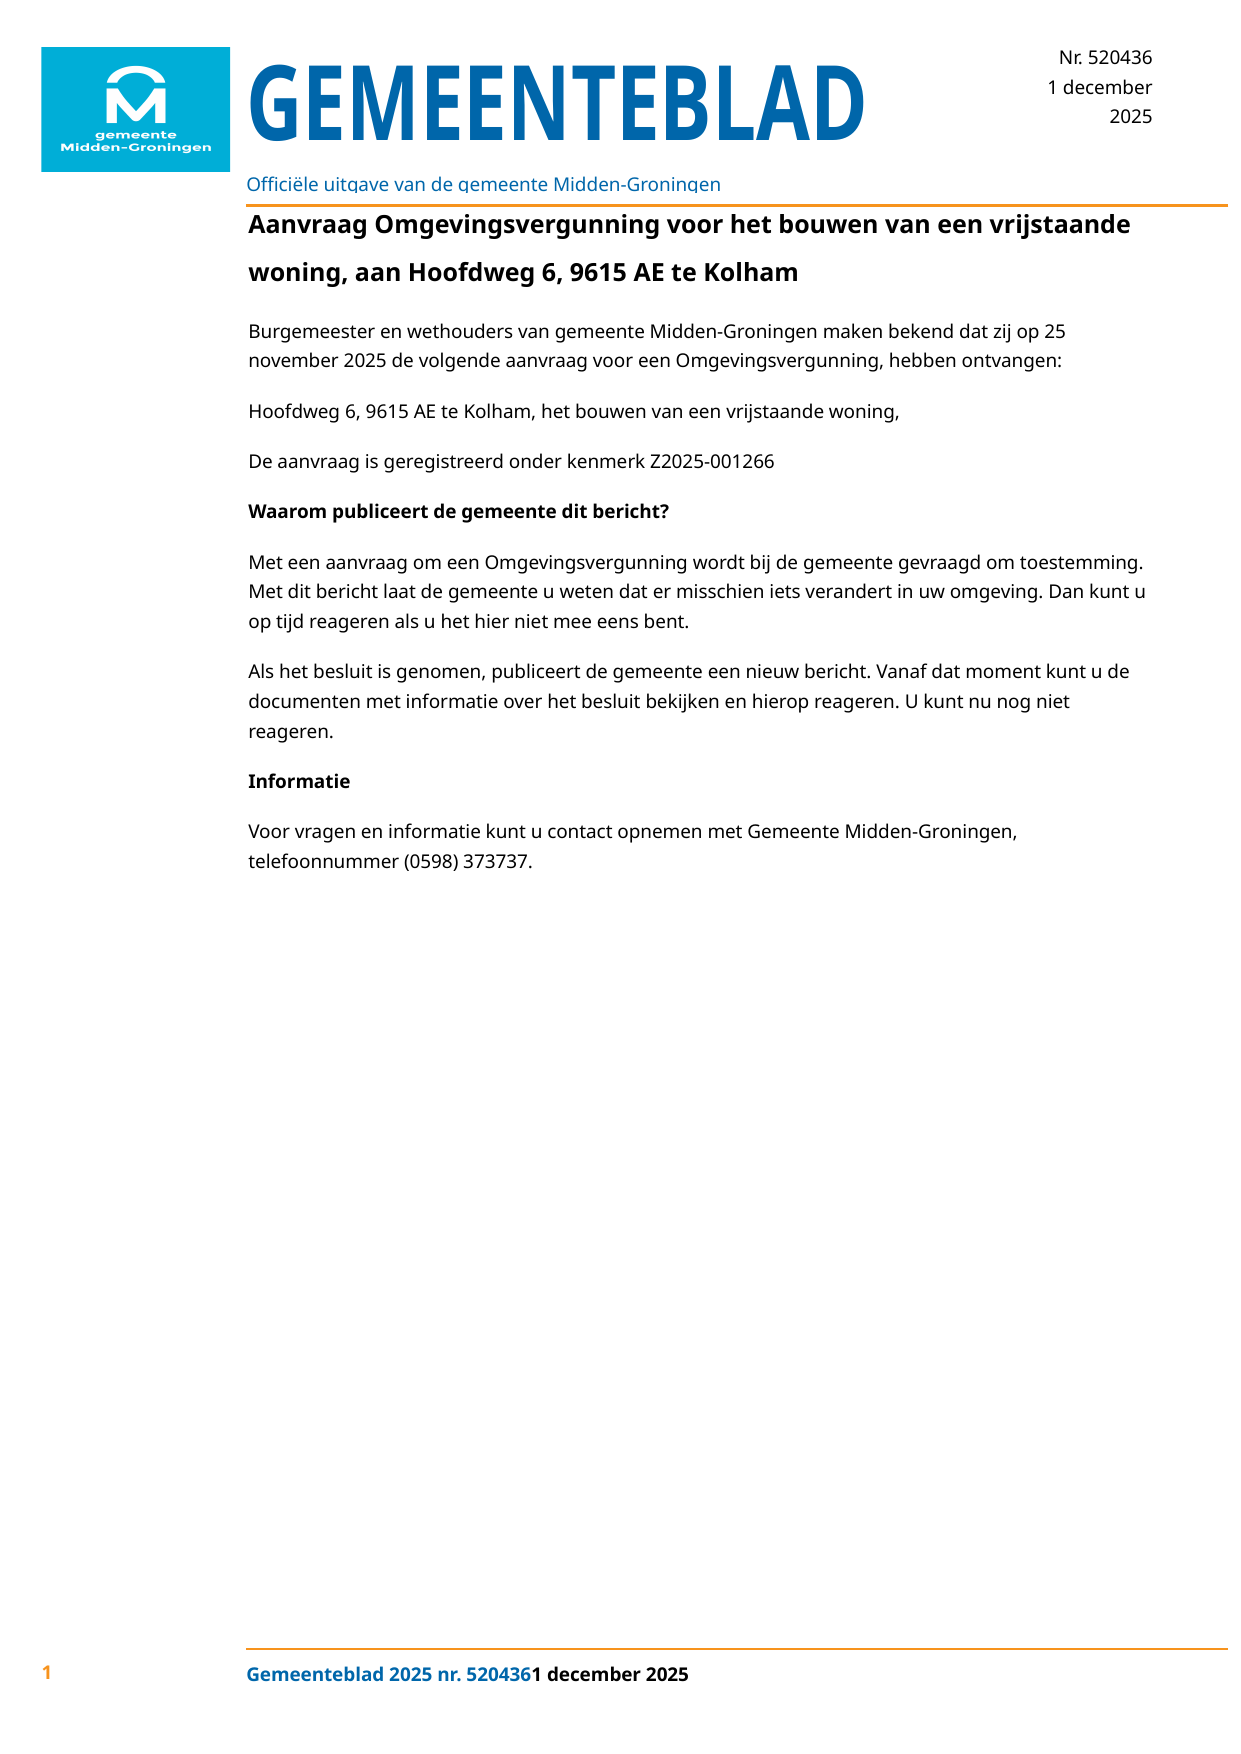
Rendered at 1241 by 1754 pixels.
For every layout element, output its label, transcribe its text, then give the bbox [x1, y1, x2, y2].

text Waarom publiceert de gemeente dit bericht? [248, 499, 1152, 524]
picture [107, 89, 165, 122]
picture [108, 66, 164, 82]
text De aanvraag is geregistreerd onder kenmerk Z2025-001266 [248, 448, 1152, 474]
text Hoofdweg 6, 9615 AE te Kolham, het bouwen van een vrijstaande woning, [248, 398, 1152, 424]
text Aanvraag Omgevingsvergunning voor het bouwen van een vrijstaande woning, aan Hoofdweg 6, 9615 AE te Kolham [248, 207, 1152, 288]
picture [184, 146, 190, 153]
text Informatie [248, 768, 1152, 794]
text Met een aanvraag om een Omgevingsvergunning wordt bij de gemeente gevraagd om toestemming. Met dit bericht laat de gemeente u weten dat er misschien iets verandert in uw omgeving. Dan kunt u op tijd reageren als u het hier niet mee eens bent. [248, 549, 1152, 634]
text Voor vragen en informatie kunt u contact opnemen met Gemeente Midden-Groningen, telefoonnummer (0598) 373737. [248, 819, 1152, 874]
text Burgemeester en wethouders van gemeente Midden-Groningen maken bekend dat zij op 25 november 2025 de volgende aanvraag voor een Omgevingsvergunning, hebben ontvangen: [248, 318, 1152, 373]
text Als het besluit is genomen, publiceert de gemeente een nieuw bericht. Vanaf dat moment kunt u de documenten met informatie over het besluit bekijken en hierop reageren. U kunt nu nog niet reageren. [248, 659, 1152, 744]
